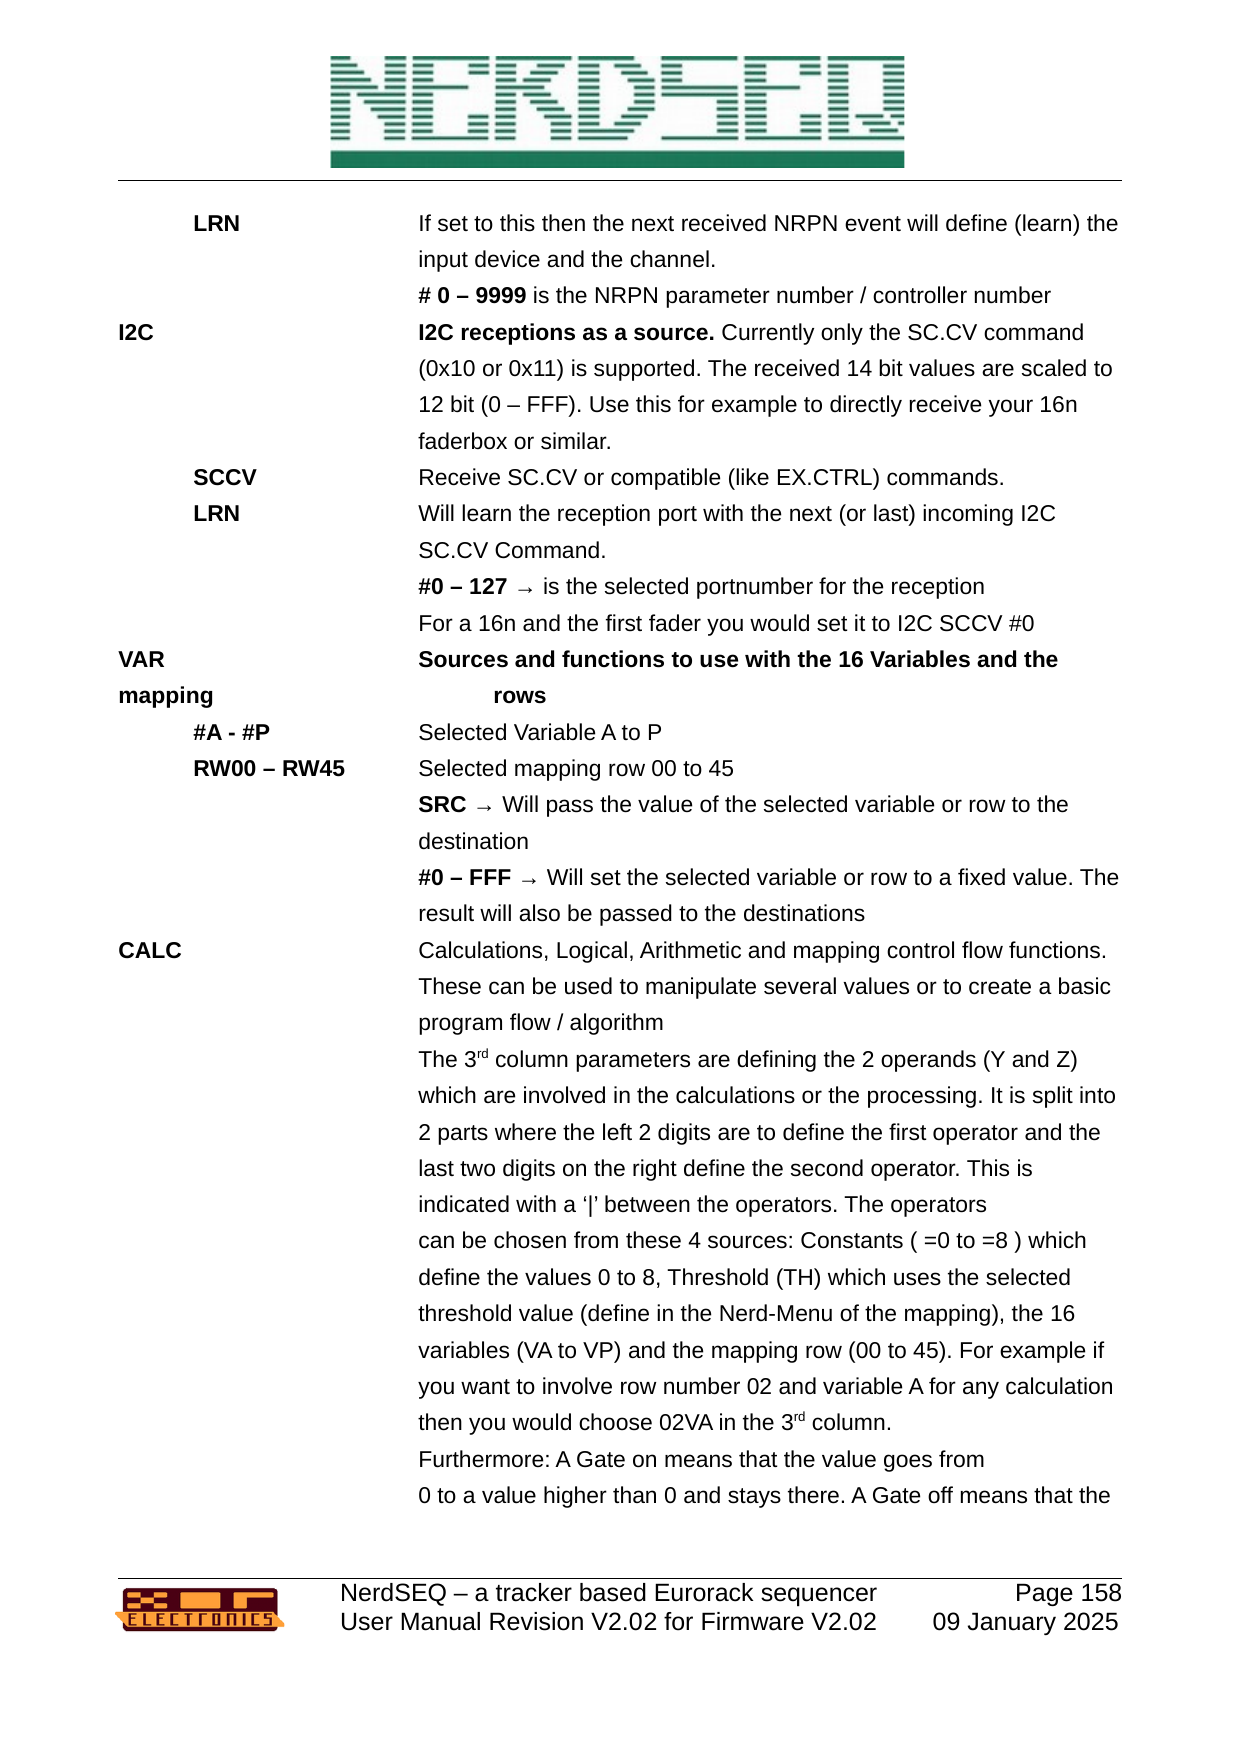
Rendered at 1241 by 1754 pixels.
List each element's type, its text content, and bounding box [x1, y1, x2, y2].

text SCCV Receive SC.CV or compatible (like EX.CTRL) commands. [118, 464, 1122, 490]
text LRN If set to this then the next received NRPN event will define (learn) the input device and the channel. [118, 209, 1122, 272]
text #0 – FFF → Will set the selected variable or row to a fixed value. The result will also be passed to the destinations [118, 864, 1122, 927]
picture [115, 1584, 285, 1634]
text SRC → Will pass the value of the selected variable or row to the destination [118, 791, 1122, 854]
text I2C I2C receptions as a source. Currently only the SC.CV command (0x10 or 0x11) is supported. The received 14 bit values are scaled to 12 bit (0 – FFF). Use this for example to directly receive your 16n faderbox or similar. [118, 319, 1122, 454]
text #A - #P Selected Variable A to P [118, 718, 1122, 745]
text Furthermore: A Gate on means that the value goes from 0 to a value higher than 0 and stays there. A Gate off means that the [118, 1446, 1122, 1508]
text #0 – 127 → is the selected portnumber for the reception [118, 573, 1122, 599]
picture [330, 56, 905, 168]
text These can be used to manipulate several values or to create a basic program flow / algorithm [118, 973, 1122, 1036]
text # 0 – 9999 is the NRPN parameter number / controller number [118, 282, 1122, 309]
text For a 16n and the first fader you would set it to I2C SCCV #0 [118, 609, 1122, 636]
text RW00 – RW45 Selected mapping row 00 to 45 [118, 755, 1122, 781]
text LRN Will learn the reception port with the next (or last) incoming I2C SC.CV Command. [118, 500, 1122, 563]
text The 3rd column parameters are defining the 2 operands (Y and Z) which are involved in the calculations or the processing. It is split into 2 parts where the left 2 digits are to define the first operator and the last two digits on the right define the second operator. This is indicated with a ‘|’ between the operators. The operators can be chosen from these 4 sources: Constants ( =0 to =8 ) which define the values 0 to 8, Threshold (TH) which uses the selected threshold value (define in the Nerd-Menu of the mapping), the 16 variables (VA to VP) and the mapping row (00 to 45). For example if you want to involve row number 02 and variable A for any calculation then you would choose 02VA in the 3rd column. [118, 1046, 1122, 1436]
text CALC Calculations, Logical, Arithmetic and mapping control flow functions. [118, 937, 1122, 963]
text VAR Sources and functions to use with the 16 Variables and the mapping rows [118, 646, 1122, 708]
